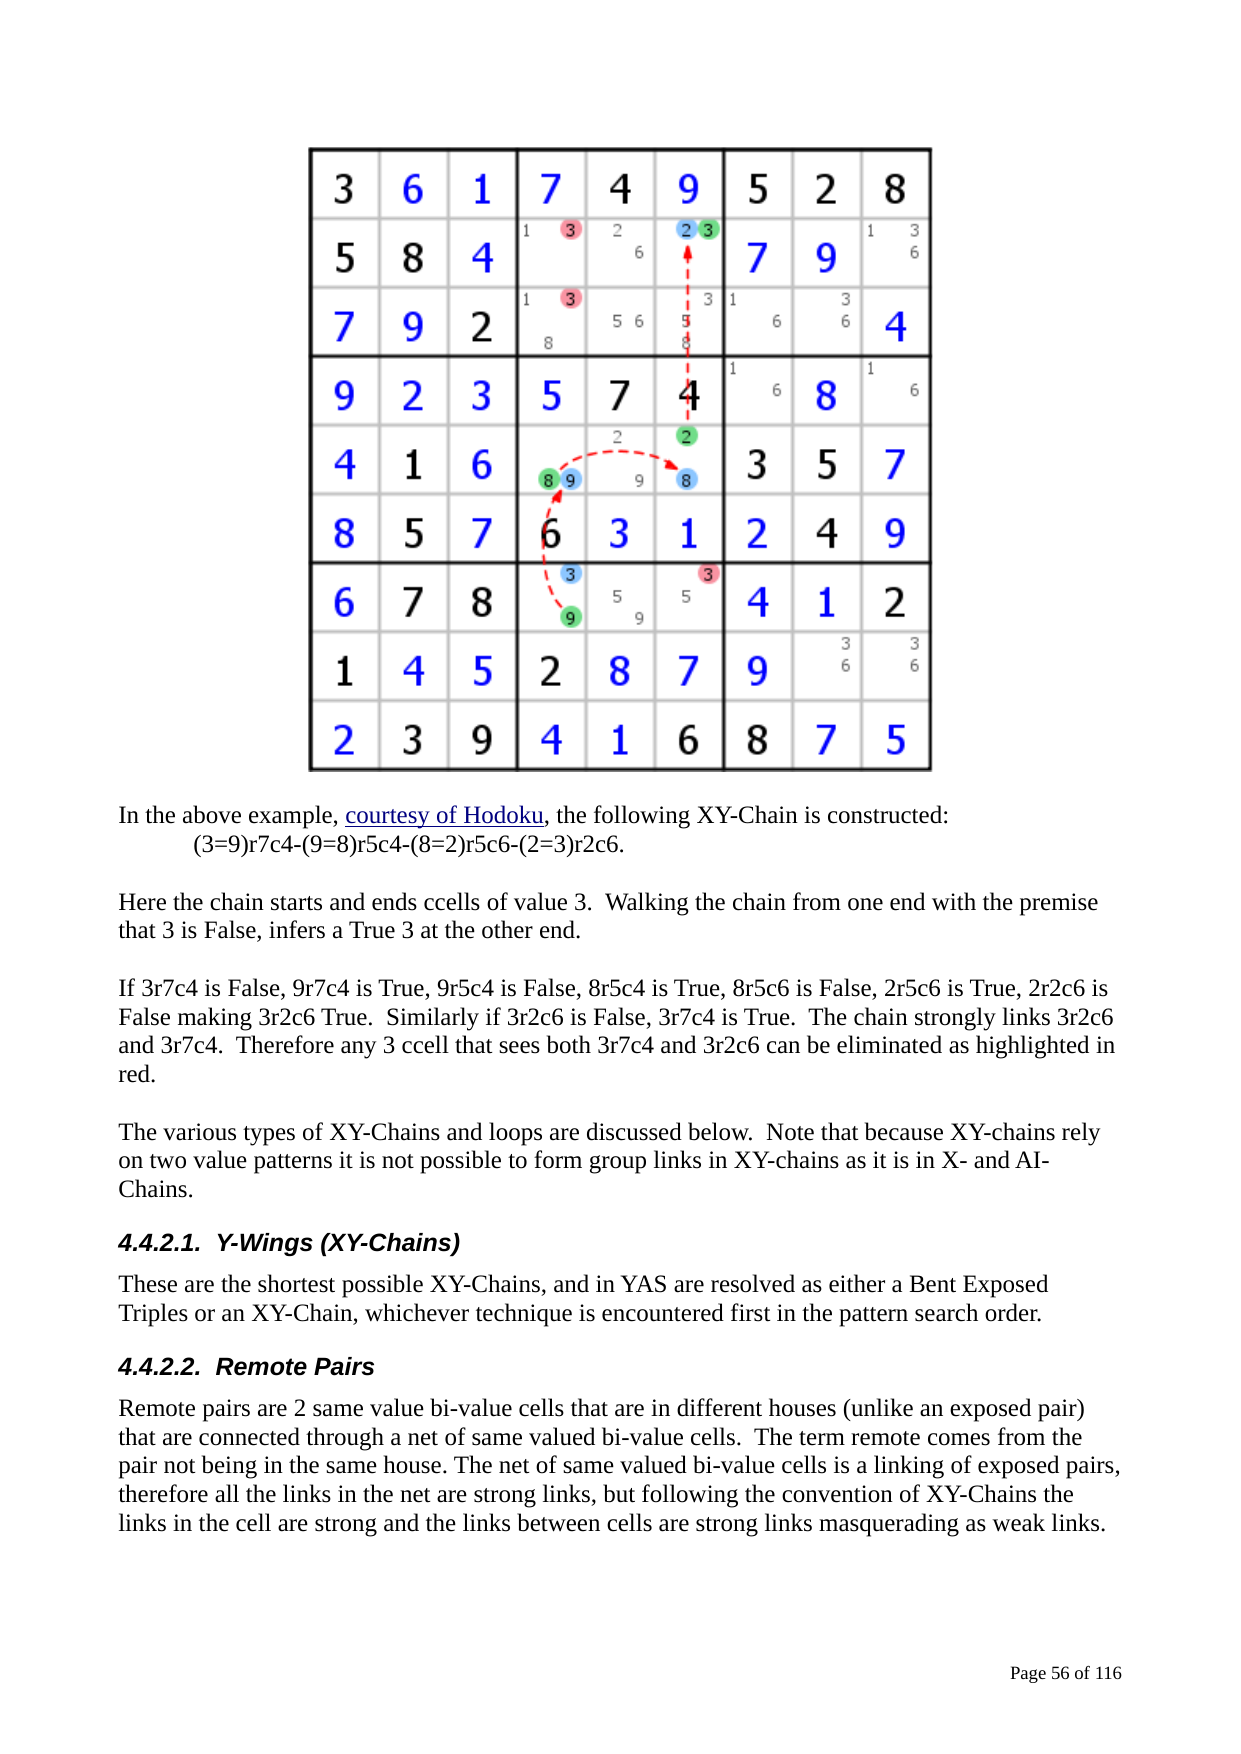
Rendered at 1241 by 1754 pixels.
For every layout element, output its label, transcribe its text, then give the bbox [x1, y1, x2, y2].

subtitle Y-Wings (XY-Chains) [118, 1228, 1122, 1257]
text (3=9)r7c4-(9=8)r5c4-(8=2)r5c6-(2=3)r2c6. [118, 829, 1122, 858]
text Here the chain starts and ends ccells of value 3. Walking the chain from one end with the premise that 3 is False, infers a True 3 at the other end. [118, 887, 1122, 944]
text In the above example, courtesy of Hodoku, the following XY-Chain is constructed: [118, 801, 1122, 829]
text Remote pairs are 2 same value bi-value cells that are in different houses (unlike an exposed pair) that are connected through a net of same valued bi-value cells. The term remote comes from the pair not being in the same house. The net of same valued bi-value cells is a linking of exposed pairs, therefore all the links in the net are strong links, but following the convention of XY-Chains the links in the cell are strong and the links between cells are strong links masquerading as weak links. [118, 1393, 1122, 1537]
text These are the shortest possible XY-Chains, and in YAS are resolved as either a Bent Exposed Triples or an XY-Chain, whichever technique is encountered first in the pattern search order. [118, 1269, 1122, 1327]
text If 3r7c4 is False, 9r7c4 is True, 9r5c4 is False, 8r5c4 is True, 8r5c6 is False, 2r5c6 is True, 2r2c6 is False making 3r2c6 True. Similarly if 3r2c6 is False, 3r7c4 is True. The chain strongly links 3r2c6 and 3r7c4. Therefore any 3 ccell that sees both 3r7c4 and 3r2c6 can be eliminated as highlighted in red. [118, 973, 1122, 1088]
subtitle Remote Pairs [118, 1352, 1122, 1381]
text The various types of XY-Chains and loops are discussed below. Note that because XY-chains rely on two value patterns it is not possible to form group links in XY-chains as it is in X- and AI-Chains. [118, 1117, 1122, 1203]
picture [307, 146, 933, 772]
